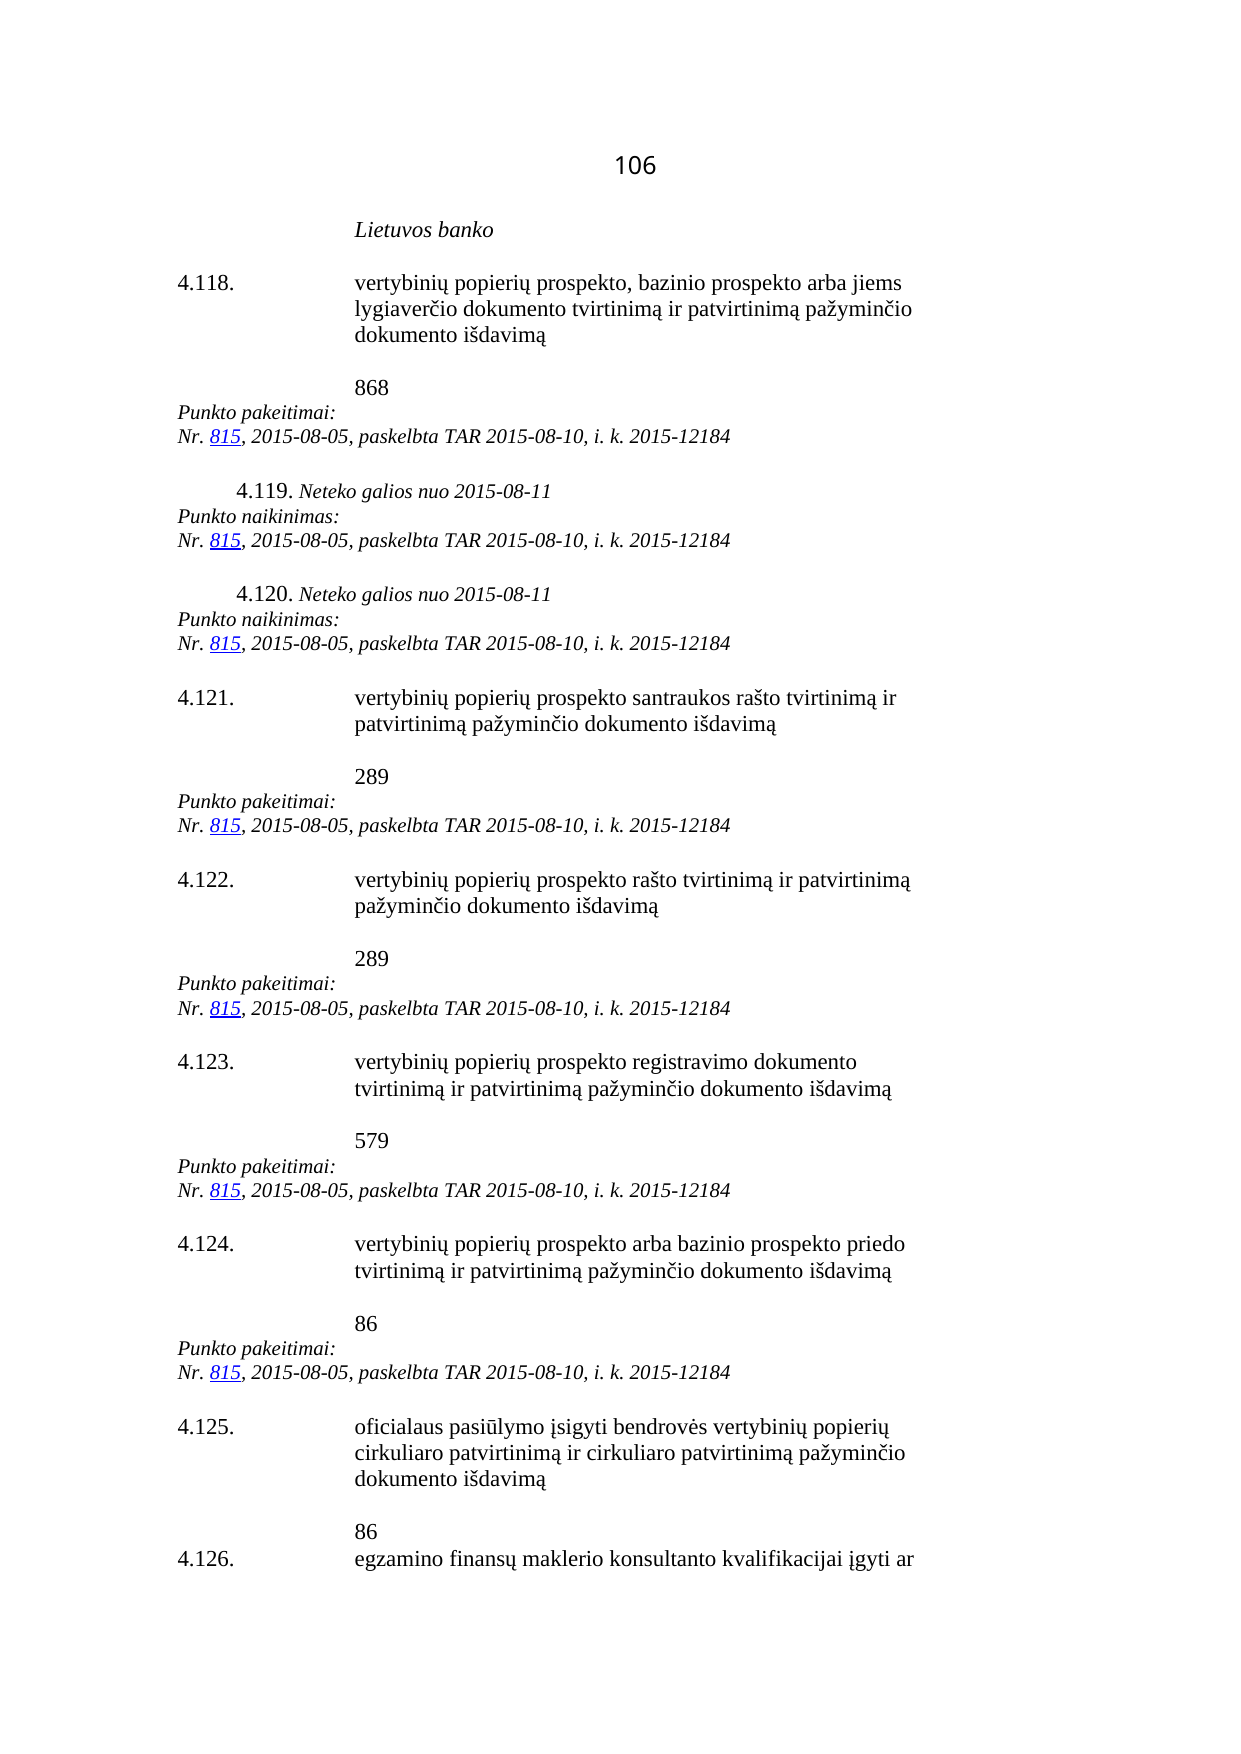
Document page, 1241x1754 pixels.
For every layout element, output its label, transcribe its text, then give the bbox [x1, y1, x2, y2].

text dokumento išdavimą 86 [354, 1466, 945, 1544]
text Punkto pakeitimai: [177, 400, 1093, 424]
text Lietuvos banko [354, 216, 945, 268]
text Nr. 815, 2015-08-05, paskelbta TAR 2015-08-10, i. k. 2015-12184 [177, 995, 1093, 1019]
text 4.126. egzamino finansų maklerio konsultanto kvalifikacijai įgyti ar [177, 1544, 945, 1571]
text 4.125. oficialaus pasiūlymo įsigyti bendrovės vertybinių popierių [177, 1413, 945, 1439]
text Punkto pakeitimai: [177, 1336, 1093, 1360]
text Nr. 815, 2015-08-05, paskelbta TAR 2015-08-10, i. k. 2015-12184 [177, 528, 1093, 552]
text 4.121. vertybinių popierių prospekto santraukos rašto tvirtinimą ir [177, 684, 945, 710]
text Punkto naikinimas: [177, 503, 1093, 528]
text Punkto naikinimas: [177, 607, 1093, 631]
text 4.122. vertybinių popierių prospekto rašto tvirtinimą ir patvirtinimą [177, 866, 945, 892]
text 4.120. Neteko galios nuo 2015-08-11 [177, 580, 1093, 607]
text Nr. 815, 2015-08-05, paskelbta TAR 2015-08-10, i. k. 2015-12184 [177, 424, 1093, 448]
text 4.124. vertybinių popierių prospekto arba bazinio prospekto priedo [177, 1231, 945, 1257]
text patvirtinimą pažyminčio dokumento išdavimą 289 [354, 710, 945, 789]
text Punkto pakeitimai: [177, 789, 1093, 813]
text Punkto pakeitimai: [177, 971, 1093, 995]
text pažyminčio dokumento išdavimą 289 [354, 892, 945, 971]
text tvirtinimą ir patvirtinimą pažyminčio dokumento išdavimą 86 [354, 1257, 945, 1336]
text Nr. 815, 2015-08-05, paskelbta TAR 2015-08-10, i. k. 2015-12184 [177, 1178, 1093, 1202]
text tvirtinimą ir patvirtinimą pažyminčio dokumento išdavimą 579 [354, 1074, 945, 1154]
text Punkto pakeitimai: [177, 1154, 1093, 1178]
text 4.119. Neteko galios nuo 2015-08-11 [177, 477, 1093, 503]
text Nr. 815, 2015-08-05, paskelbta TAR 2015-08-10, i. k. 2015-12184 [177, 631, 1093, 655]
text lygiaverčio dokumento tvirtinimą ir patvirtinimą pažyminčio [354, 295, 945, 321]
text 4.118. vertybinių popierių prospekto, bazinio prospekto arba jiems [177, 268, 945, 295]
text Nr. 815, 2015-08-05, paskelbta TAR 2015-08-10, i. k. 2015-12184 [177, 1360, 1093, 1384]
text 4.123. vertybinių popierių prospekto registravimo dokumento [177, 1048, 945, 1074]
text cirkuliaro patvirtinimą ir cirkuliaro patvirtinimą pažyminčio [354, 1439, 945, 1466]
text Nr. 815, 2015-08-05, paskelbta TAR 2015-08-10, i. k. 2015-12184 [177, 813, 1093, 837]
text dokumento išdavimą 868 [354, 321, 945, 400]
